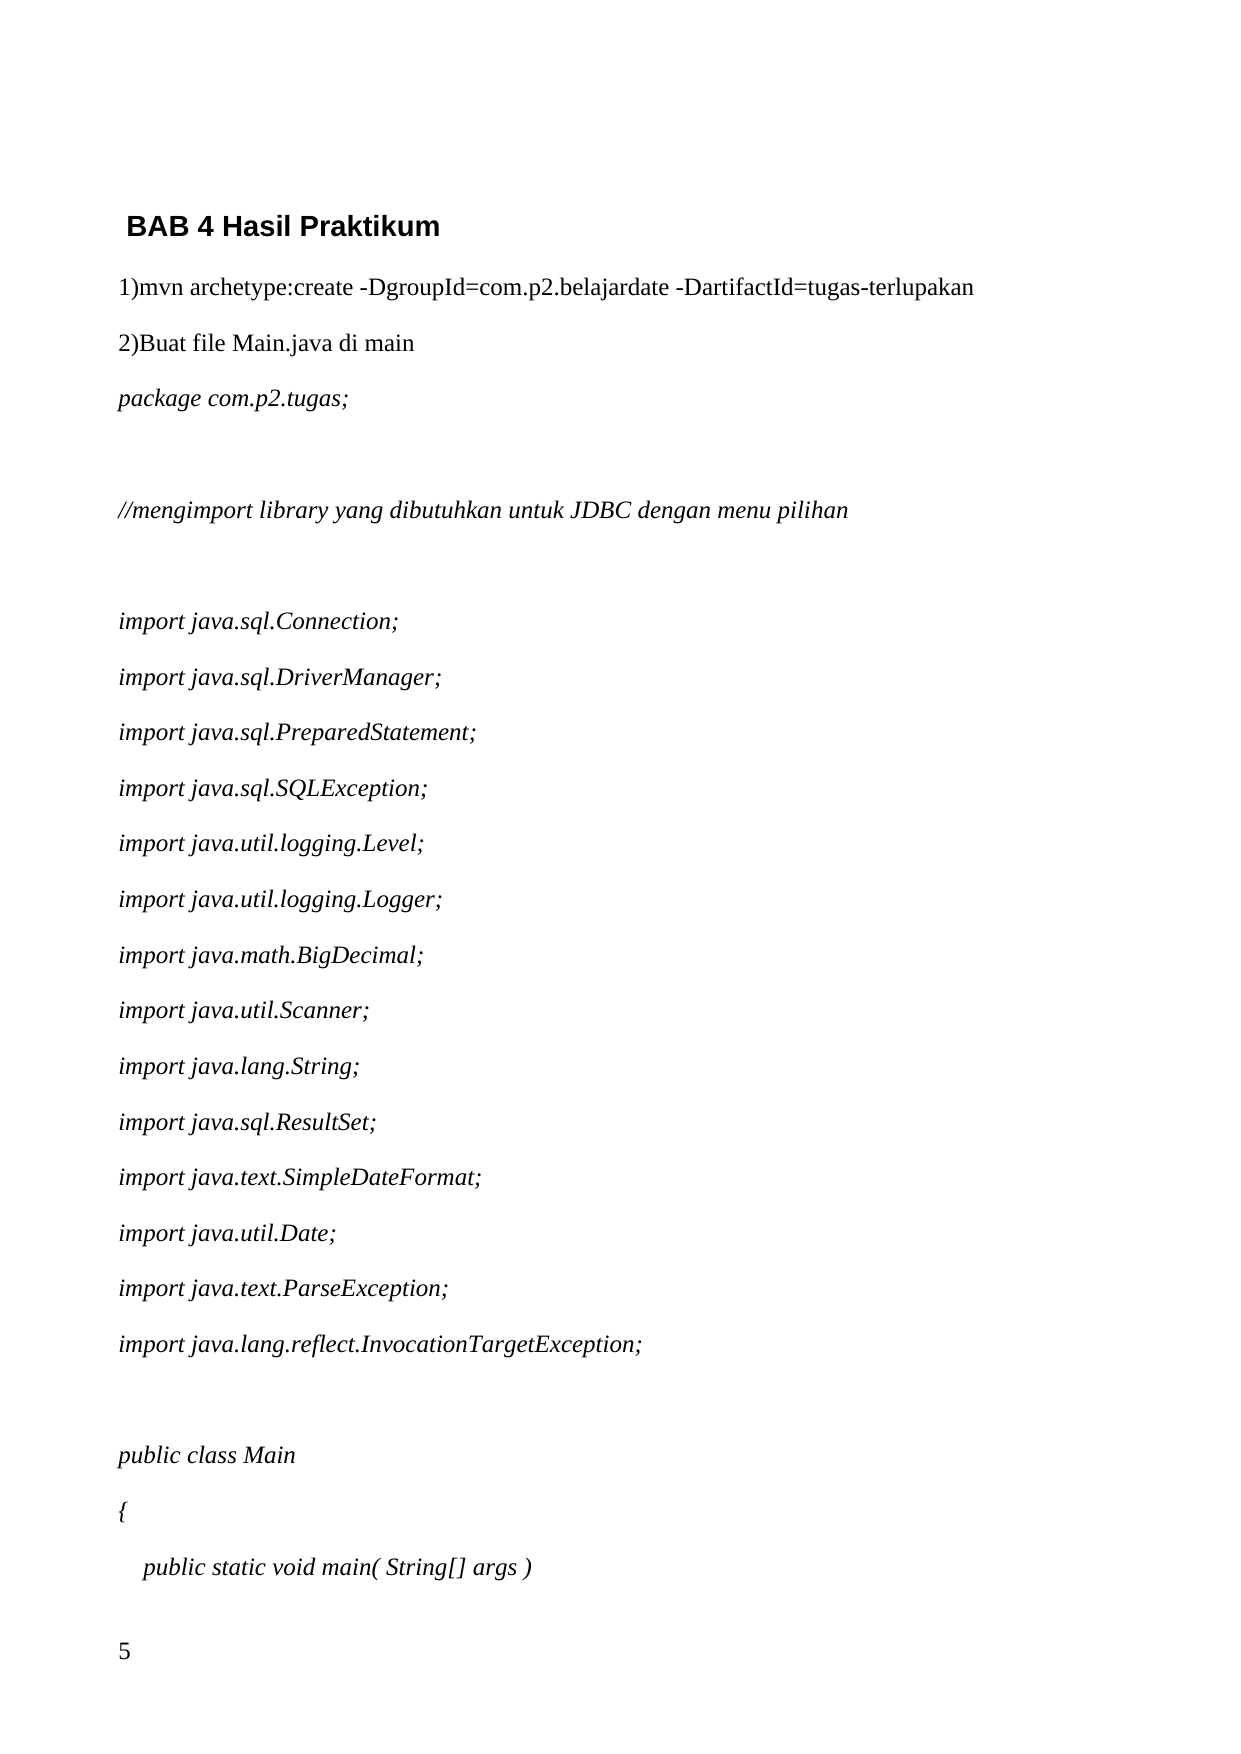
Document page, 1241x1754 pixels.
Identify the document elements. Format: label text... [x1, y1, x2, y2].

text import java.sql.DriverManager; [118, 662, 1122, 690]
text import java.math.BigDecimal; [118, 940, 1122, 968]
text package com.p2.tugas; [118, 383, 1122, 412]
text import java.sql.SQLException; [118, 773, 1122, 802]
text { [118, 1496, 1122, 1525]
text import java.sql.ResultSet; [118, 1107, 1122, 1135]
text import java.text.ParseException; [118, 1273, 1122, 1302]
text import java.sql.PreparedStatement; [118, 717, 1122, 746]
list mvn archetype:create -DgroupId=com.p2.belajardate -DartifactId=tugas-terlupakan [118, 272, 1122, 301]
text import java.lang.String; [118, 1051, 1122, 1080]
text import java.lang.reflect.InvocationTargetException; [118, 1329, 1122, 1358]
text import java.sql.Connection; [118, 606, 1122, 635]
list Buat file Main.java di main [118, 328, 1122, 357]
text import java.util.logging.Level; [118, 828, 1122, 857]
text //mengimport library yang dibutuhkan untuk JDBC dengan menu pilihan [118, 495, 1122, 523]
text import java.text.SimpleDateFormat; [118, 1162, 1122, 1191]
text public static void main( String[] args ) [118, 1552, 1122, 1580]
subtitle Hasil Praktikum [118, 209, 1122, 243]
text public class Main [118, 1440, 1122, 1469]
text import java.util.Date; [118, 1218, 1122, 1247]
text import java.util.logging.Logger; [118, 884, 1122, 913]
text import java.util.Scanner; [118, 995, 1122, 1024]
